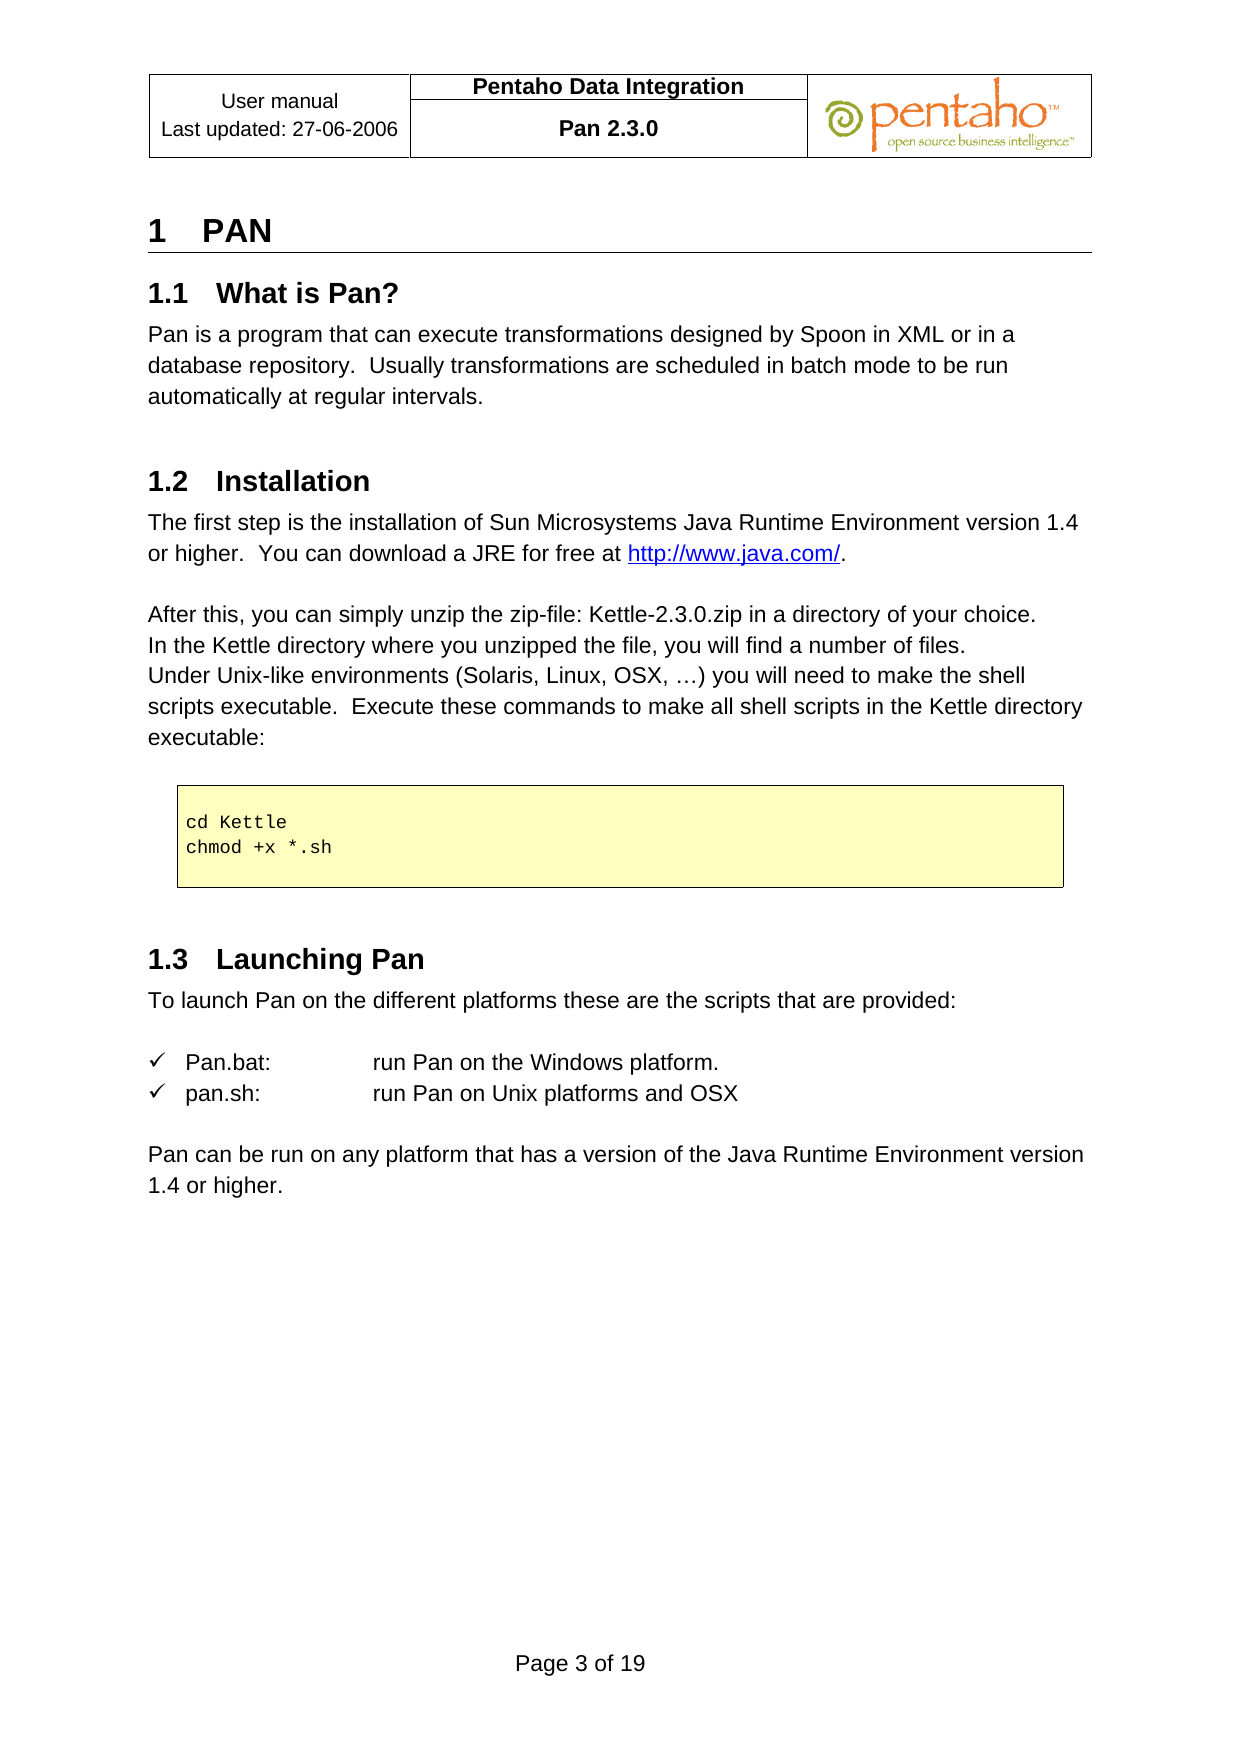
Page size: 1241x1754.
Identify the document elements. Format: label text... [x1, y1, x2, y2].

text The first step is the installation of Sun Microsystems Java Runtime Environment version 1.4 or higher. You can download a JRE for free at http://www.java.com/. [148, 510, 1092, 566]
text In the Kettle directory where you unzipped the file, you will find a number of files. [148, 632, 1092, 658]
subtitle Installation [148, 464, 1092, 497]
text After this, you can simply unzip the zip-file: Kettle-2.3.0.zip in a directory of your choice. [148, 602, 1092, 627]
text To launch Pan on the different platforms these are the scripts that are provided: [148, 988, 1092, 1014]
subtitle Pan [148, 213, 1092, 252]
subtitle Launching Pan [148, 943, 1092, 976]
text Pan can be run on any platform that has a version of the Java Runtime Environment version 1.4 or higher. [148, 1142, 1092, 1198]
text cd Kettle [178, 811, 1063, 834]
text Under Unix-like environments (Solaris, Linux, OSX, …) you will need to make the shell scripts executable. Execute these commands to make all shell scripts in the Kettle directory executable: [148, 663, 1092, 750]
text chmod +x *.sh [178, 836, 1063, 860]
list Pan.bat: run Pan on the Windows platform. [148, 1049, 1092, 1075]
list pan.sh: run Pan on Unix platforms and OSX [148, 1080, 1092, 1106]
text Pan is a program that can execute transformations designed by Spoon in XML or in a database repository. Usually transformations are scheduled in batch mode to be run automatically at regular intervals. [148, 322, 1092, 409]
subtitle What is Pan? [148, 277, 1092, 310]
